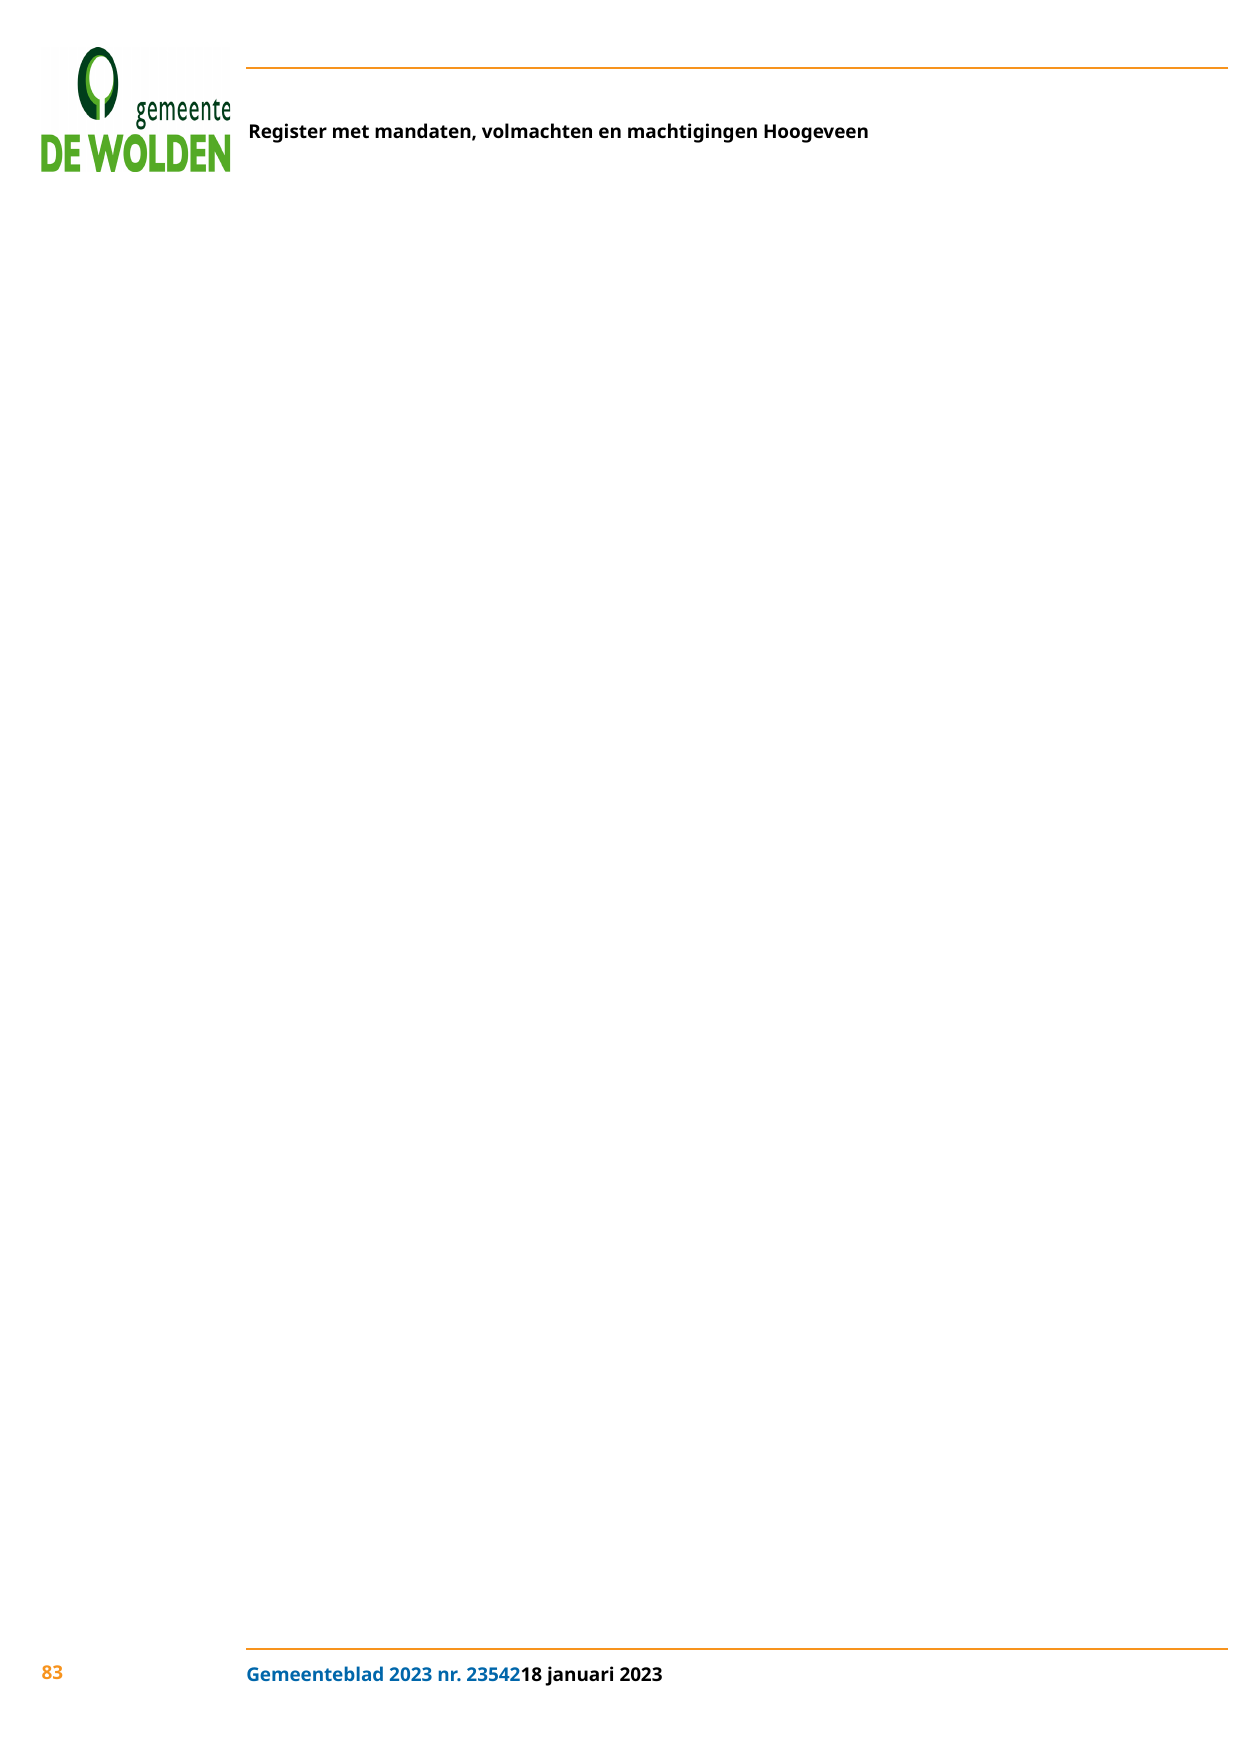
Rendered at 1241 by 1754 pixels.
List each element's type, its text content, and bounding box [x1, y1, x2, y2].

text Register met mandaten, volmachten en machtigingen Hoogeveen [248, 116, 1152, 144]
picture [41, 47, 231, 172]
